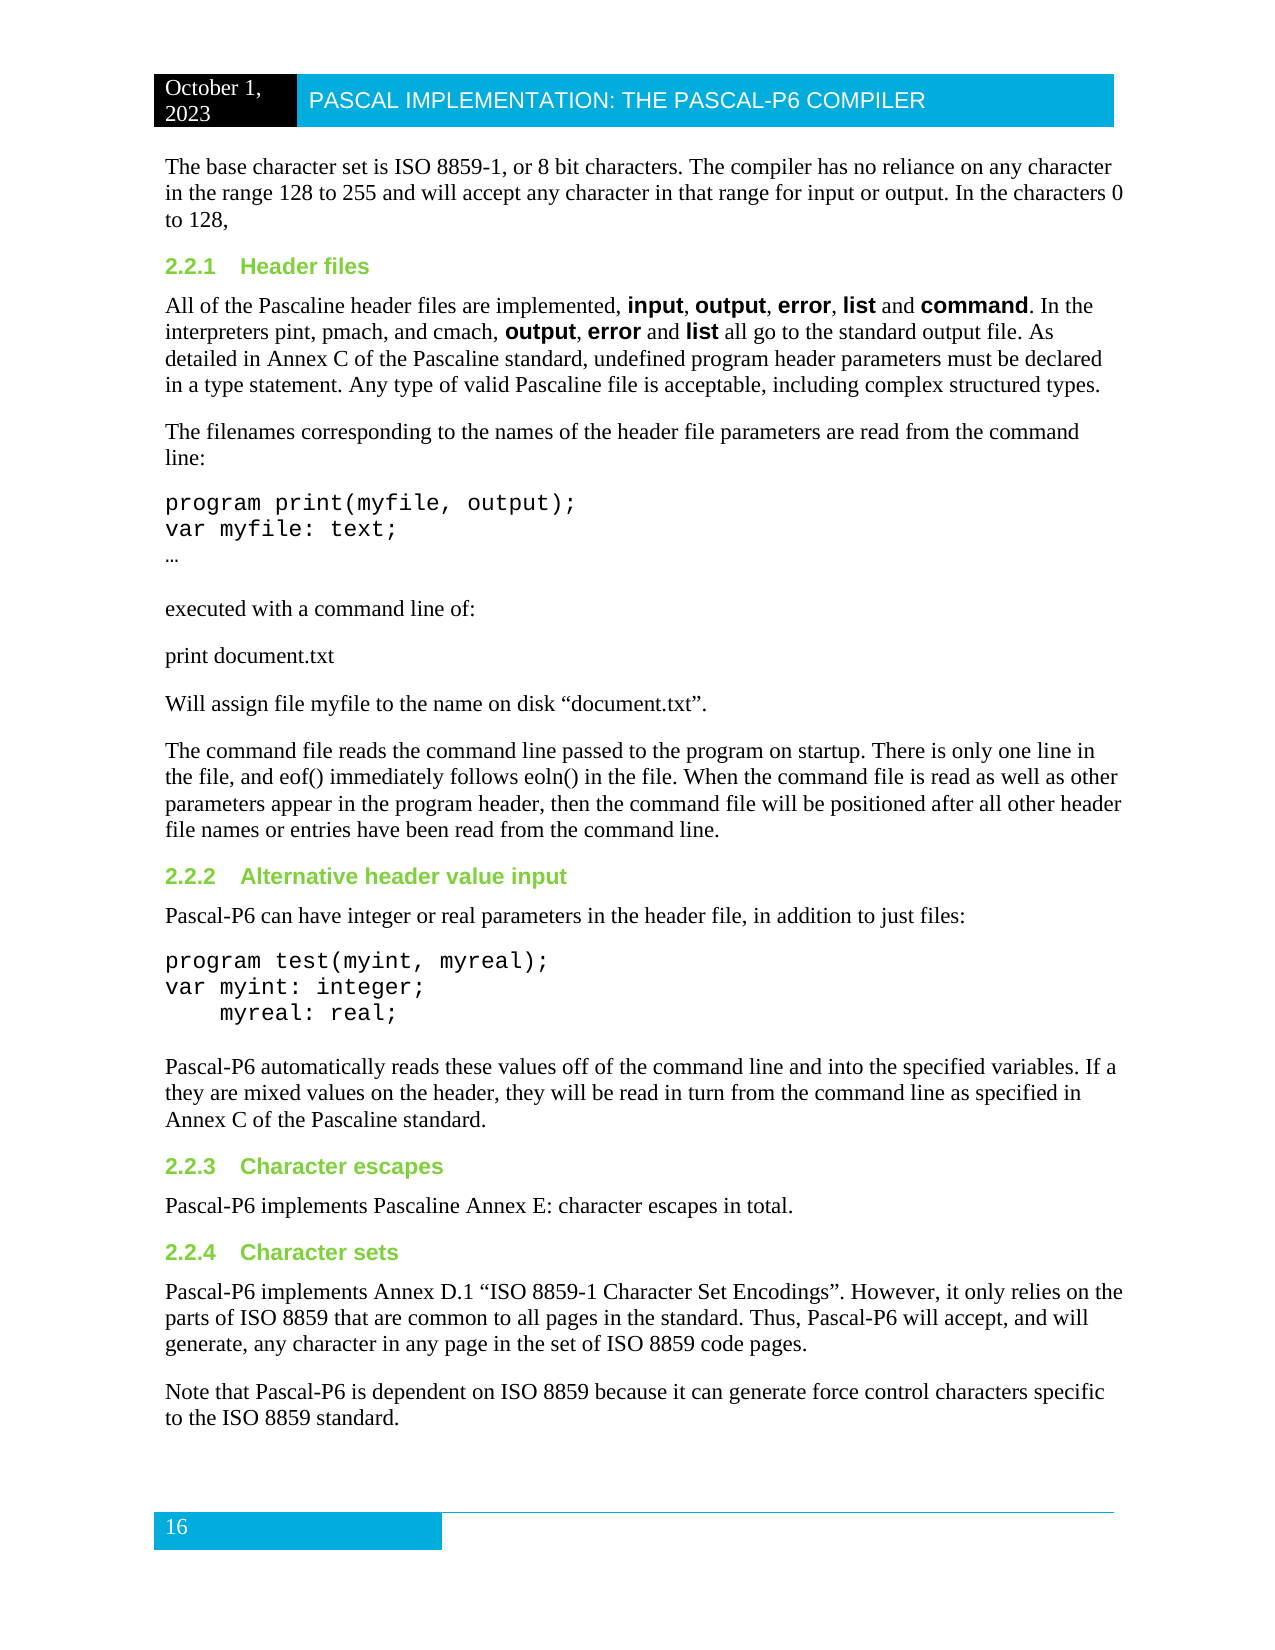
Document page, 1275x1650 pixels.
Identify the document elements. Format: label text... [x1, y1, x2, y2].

text Note that Pascal-P6 is dependent on ISO 8859 because it can generate force control characters specific to the ISO 8859 standard. [165, 1378, 1125, 1430]
text Pascal-P6 can have integer or real parameters in the header file, in addition to just files: [165, 902, 1125, 928]
text var myfile: text; [165, 518, 1125, 543]
text Pascal-P6 implements Pascaline Annex E: character escapes in total. [165, 1192, 1125, 1218]
text Pascal-P6 implements Annex D.1 “ISO 8859-1 Character Set Encodings”. However, it only relies on the parts of ISO 8859 that are common to all pages in the standard. Thus, Pascal-P6 will accept, and will generate, any character in any page in the set of ISO 8859 code pages. [165, 1278, 1125, 1357]
text All of the Pascaline header files are implemented, input, output, error, list and command. In the interpreters pint, pmach, and cmach, output, error and list all go to the standard output file. As detailed in Annex C of the Pascaline standard, undefined program header parameters must be declared in a type statement. Any type of valid Pascaline file is acceptable, including complex structured types. [165, 292, 1125, 397]
text executed with a command line of: [165, 595, 1125, 622]
text print document.txt [165, 643, 1125, 669]
text var myint: integer; [165, 975, 1125, 1001]
text The command file reads the command line passed to the program on startup. There is only one line in the file, and eof() immediately follows eoln() in the file. When the command file is read as well as other parameters appear in the program header, then the command file will be positioned after all other header file names or entries have been read from the command line. [165, 737, 1125, 842]
text The base character set is ISO 8859-1, or 8 bit characters. The compiler has no reliance on any character in the range 128 to 255 and will accept any character in that range for input or output. In the characters 0 to 128, [165, 153, 1125, 232]
subtitle Header files [165, 253, 1125, 279]
subtitle Alternative header value input [165, 863, 1125, 889]
text Pascal-P6 automatically reads these values off of the command line and into the specified variables. If a they are mixed values on the header, they will be read in turn from the command line as specified in Annex C of the Pascaline standard. [165, 1053, 1125, 1132]
text program test(myint, myreal); [165, 949, 1125, 975]
text … [165, 543, 1125, 569]
subtitle Character sets [165, 1239, 1125, 1265]
text program print(myfile, output); [165, 492, 1125, 518]
text myreal: real; [165, 1001, 1125, 1027]
text Will assign file myfile to the name on disk “document.txt”. [165, 690, 1125, 716]
text The filenames corresponding to the names of the header file parameters are read from the command line: [165, 418, 1125, 471]
subtitle Character escapes [165, 1153, 1125, 1179]
